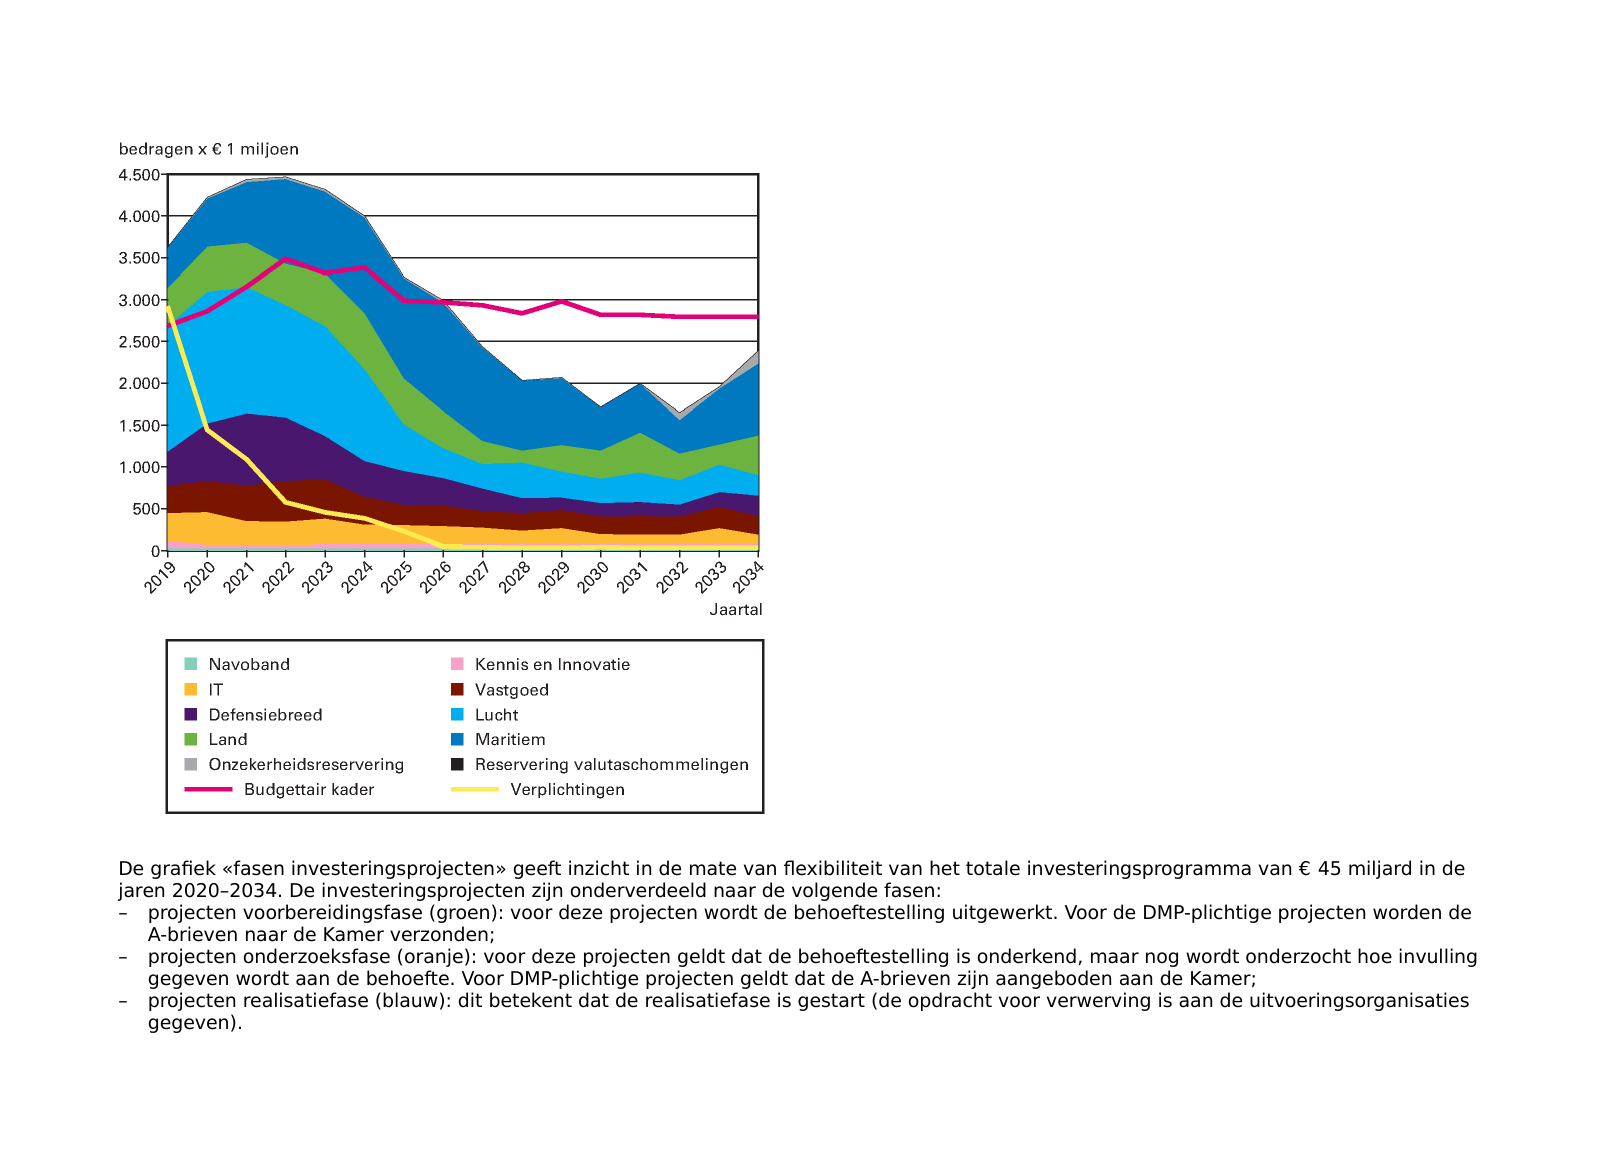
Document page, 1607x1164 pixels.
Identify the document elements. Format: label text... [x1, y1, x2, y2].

text De grafiek «fasen investeringsprojecten» geeft inzicht in de mate van flexibiliteit van het totale investeringsprogramma van € 45 miljard in de jaren 2020–2034. De investeringsprojecten zijn onderverdeeld naar de volgende fasen: [118, 858, 1488, 902]
text – projecten voorbereidingsfase (groen): voor deze projecten wordt de behoeftestelling uitgewerkt. Voor de DMP-plichtige projecten worden de A-brieven naar de Kamer verzonden; [118, 902, 1488, 946]
picture [118, 140, 768, 814]
text – projecten onderzoeksfase (oranje): voor deze projecten geldt dat de behoeftestelling is onderkend, maar nog wordt onderzocht hoe invulling gegeven wordt aan de behoefte. Voor DMP-plichtige projecten geldt dat de A-brieven zijn aangeboden aan de Kamer; [118, 946, 1488, 989]
text – projecten realisatiefase (blauw): dit betekent dat de realisatiefase is gestart (de opdracht voor verwerving is aan de uitvoeringsorganisaties gegeven). [118, 989, 1488, 1033]
